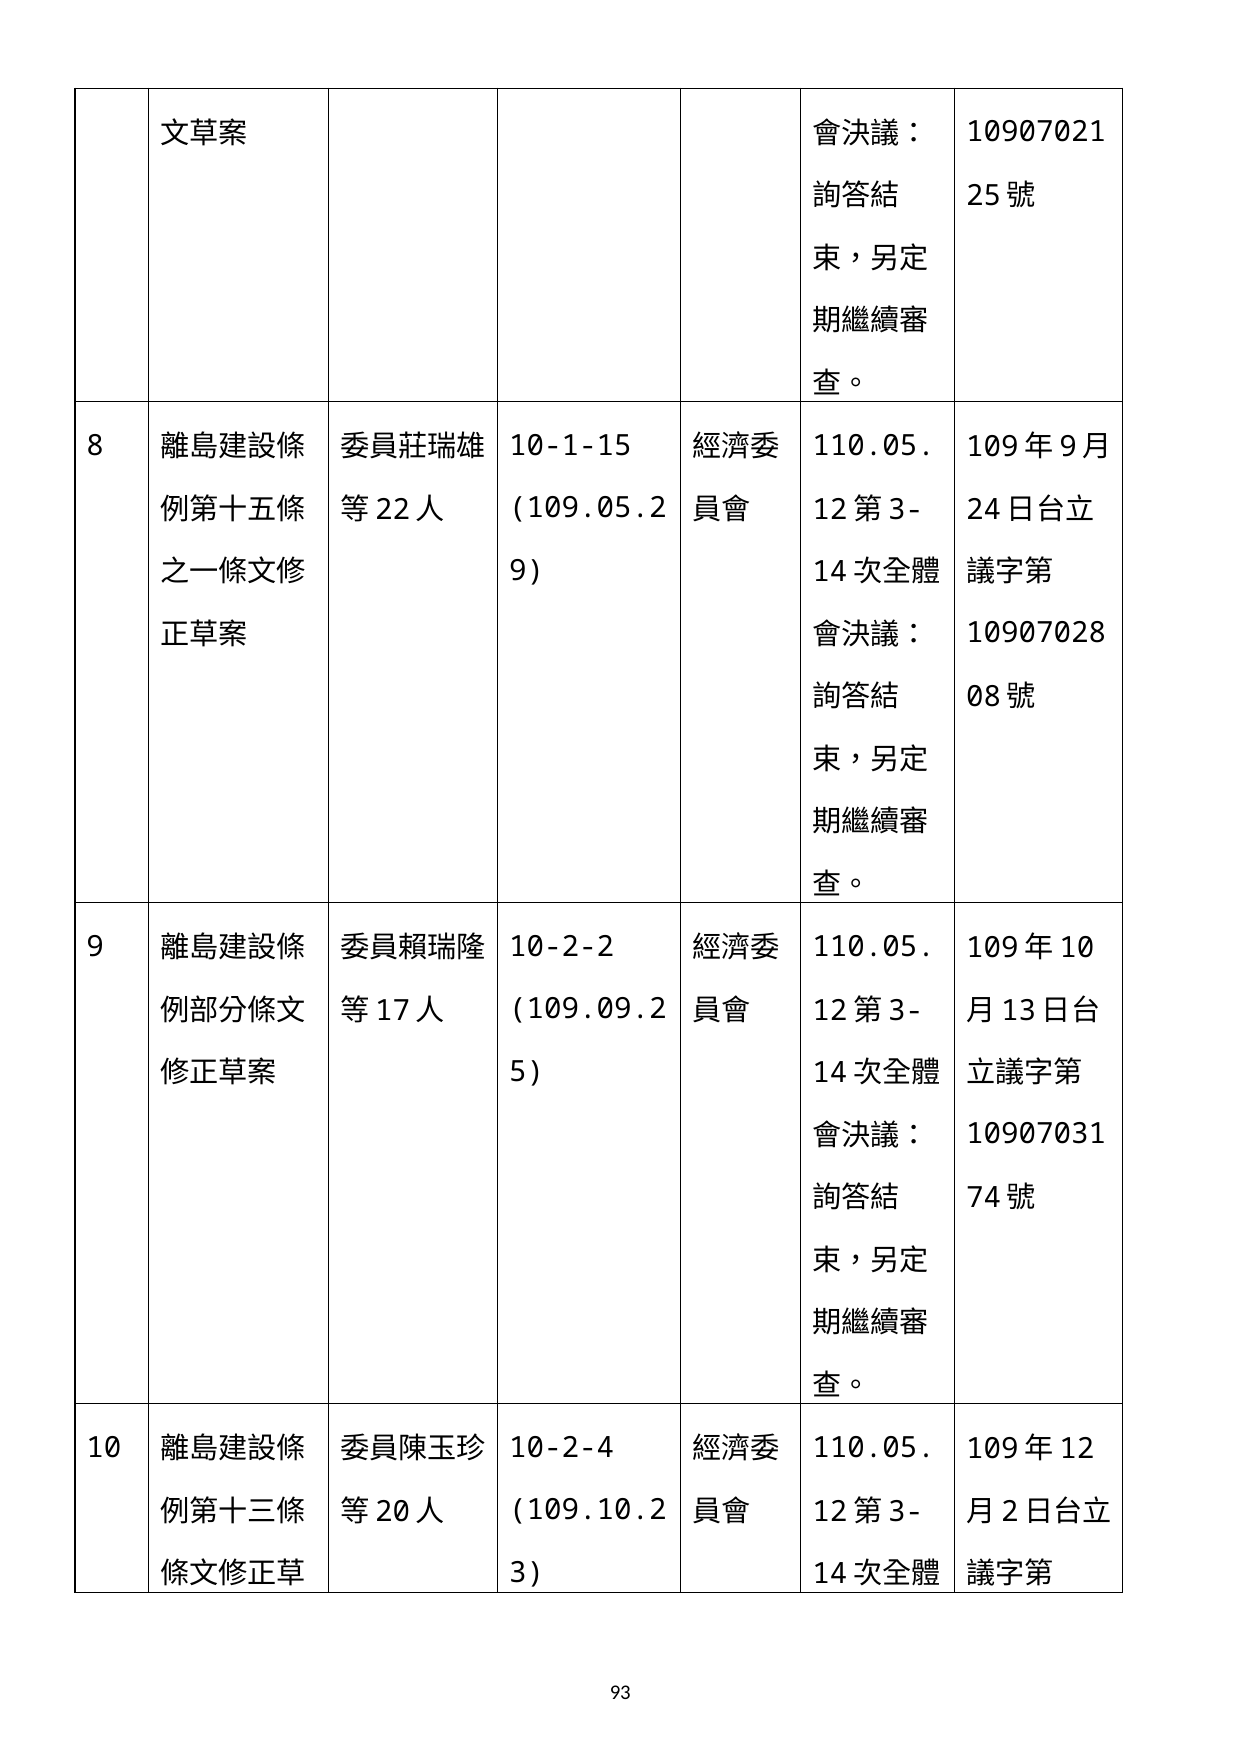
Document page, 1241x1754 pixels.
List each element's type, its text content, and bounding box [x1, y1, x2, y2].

table_cell 109年10月13日台立議字第1090703174號 [955, 903, 1122, 1403]
table_cell 經濟委員會 [681, 1404, 800, 1592]
table_cell 委員賴瑞隆等17人 [329, 903, 497, 1403]
table_cell 離島建設條例第十五條之一條文修正草案 [149, 402, 328, 902]
table_cell 文草案 [149, 89, 328, 401]
table_cell 10-2-4 (109.10.23) [498, 1404, 680, 1592]
table_cell 110.05.12第3-14次全體 [801, 1404, 954, 1592]
table_cell 離島建設條例第十三條條文修正草 [149, 1404, 328, 1592]
table_cell 委員陳玉珍等20人 [329, 1404, 497, 1592]
table_cell [329, 89, 497, 401]
table_cell [498, 89, 680, 401]
table_cell 110.05.12第3-14次全體會決議：詢答結束，另定期繼續審查。 [801, 903, 954, 1403]
table_cell 經濟委員會 [681, 903, 800, 1403]
table_cell 109年9月24日台立議字第1090702808號 [955, 402, 1122, 902]
table_cell 10-1-15 (109.05.29) [498, 402, 680, 902]
table_cell 9 [76, 903, 148, 1403]
table_cell [681, 89, 800, 401]
table_cell 1090702125號 [955, 89, 1122, 401]
table_cell 會決議：詢答結束，另定期繼續審查。 [801, 89, 954, 401]
table_cell 10-2-2 (109.09.25) [498, 903, 680, 1403]
table_cell 經濟委員會 [681, 402, 800, 902]
table_cell 8 [76, 402, 148, 902]
table_cell 109年12月2日台立議字第 [955, 1404, 1122, 1592]
table_cell 110.05.12第3-14次全體會決議：詢答結束，另定期繼續審查。 [801, 402, 954, 902]
table_cell 委員莊瑞雄等22人 [329, 402, 497, 902]
table_cell [76, 89, 148, 401]
table_cell 10 [76, 1404, 148, 1592]
table_cell 離島建設條例部分條文修正草案 [149, 903, 328, 1403]
